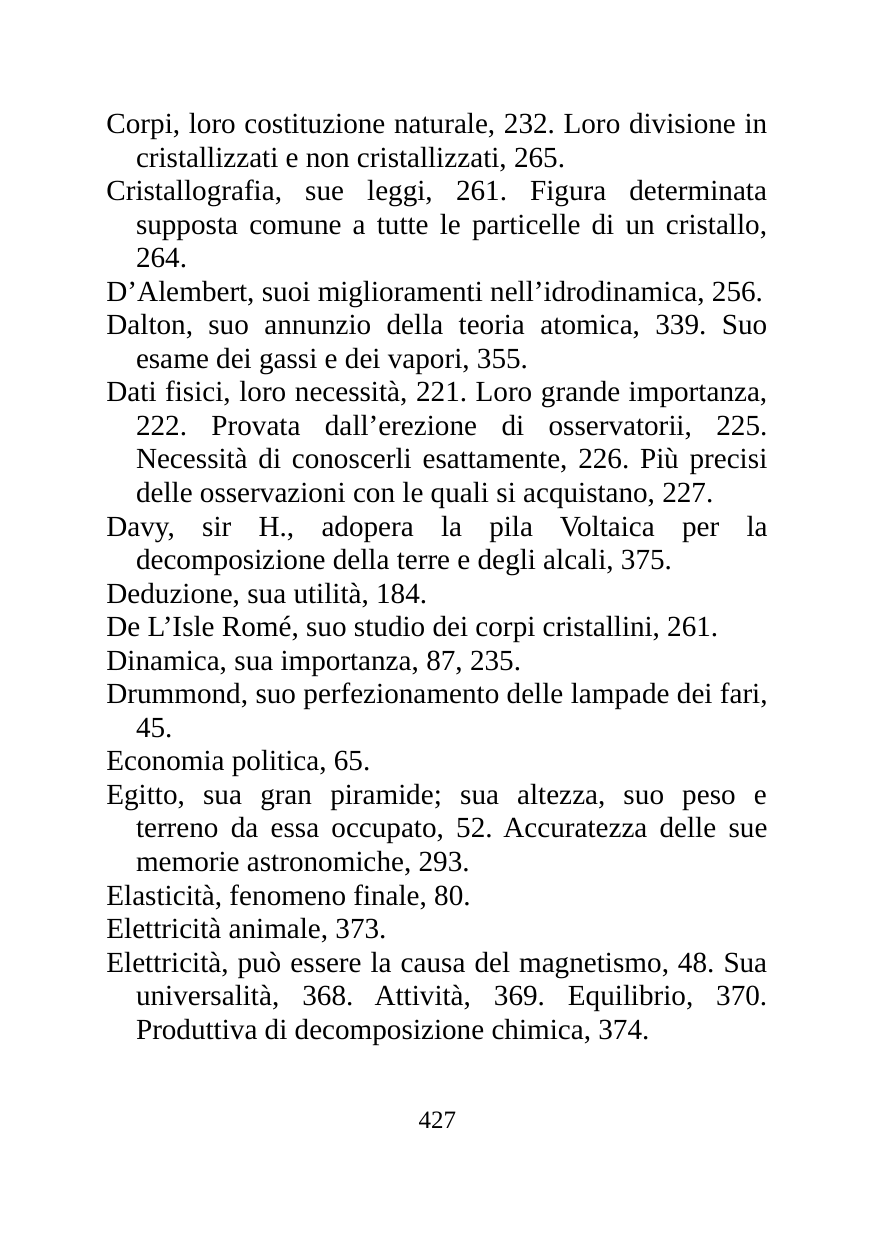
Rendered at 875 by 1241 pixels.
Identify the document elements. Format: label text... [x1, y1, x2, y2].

text Elettricità, può essere la causa del magnetismo, 48. Sua universalità, 368. Attività, 369. Equilibrio, 370. Produttiva di decomposizione chimica, 374. [106, 945, 768, 1045]
text Elettricità animale, 373. [106, 911, 768, 945]
text Economia politica, 65. [106, 743, 768, 777]
text Deduzione, sua utilità, 184. [106, 576, 768, 609]
text De L’Isle Romé, suo studio dei corpi cristallini, 261. [106, 609, 768, 643]
text Dati fisici, loro necessità, 221. Loro grande importanza, 222. Provata dall’erezione di osservatorii, 225. Necessità di conoscerli esattamente, 226. Più precisi delle osservazioni con le quali si acquistano, 227. [106, 374, 768, 509]
text Egitto, sua gran piramide; sua altezza, suo peso e terreno da essa occupato, 52. Accuratezza delle sue memorie astronomiche, 293. [106, 777, 768, 878]
text Davy, sir H., adopera la pila Voltaica per la decomposizione della terre e degli alcali, 375. [106, 509, 768, 576]
text Dalton, suo annunzio della teoria atomica, 339. Suo esame dei gassi e dei vapori, 355. [106, 307, 768, 374]
text Drummond, suo perfezionamento delle lampade dei fari, 45. [106, 676, 768, 743]
text Elasticità, fenomeno finale, 80. [106, 878, 768, 911]
text Dinamica, sua importanza, 87, 235. [106, 643, 768, 676]
text Corpi, loro costituzione naturale, 232. Loro divisione in cristallizzati e non cristallizzati, 265. [106, 106, 768, 173]
text Cristallografia, sue leggi, 261. Figura determinata supposta comune a tutte le particelle di un cristallo, 264. [106, 173, 768, 274]
text D’Alembert, suoi miglioramenti nell’idrodinamica, 256. [106, 274, 768, 307]
